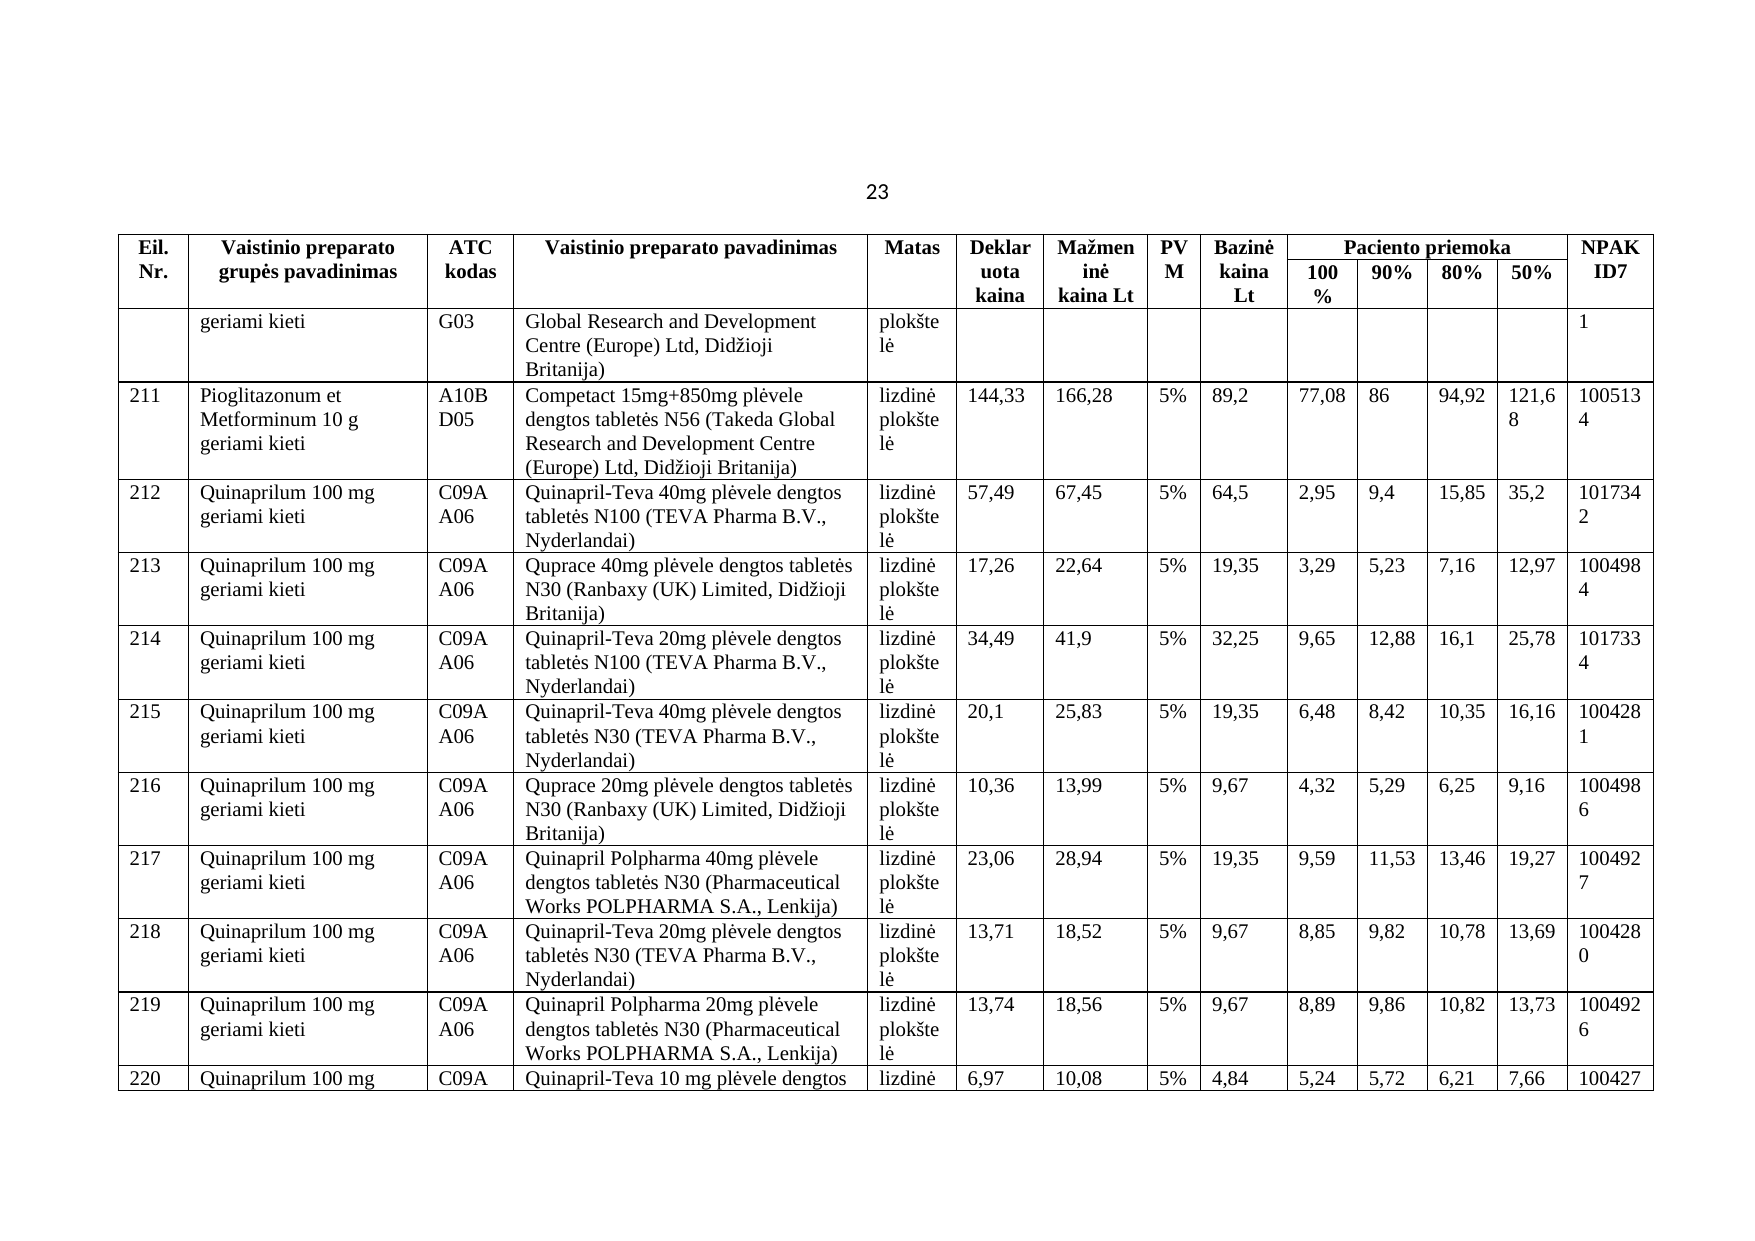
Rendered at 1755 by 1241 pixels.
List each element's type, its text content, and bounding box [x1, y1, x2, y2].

table_cell 5% [1148, 480, 1200, 552]
table_cell lizdinė [868, 1066, 956, 1090]
table_cell 5% [1148, 700, 1200, 772]
table_cell lizdinė plokštelė [868, 553, 956, 625]
table_cell 13,99 [1044, 773, 1147, 845]
table_cell lizdinė plokštelė [868, 480, 956, 552]
table_cell Quinapril-Teva 20mg plėvele dengtos tabletės N30 (TEVA Pharma B.V., Nyderlandai) [514, 919, 867, 991]
table_cell [1288, 309, 1357, 381]
table_cell C09AA06 [428, 700, 513, 772]
table_cell 212 [119, 480, 188, 552]
table_cell lizdinė plokštelė [868, 626, 956, 698]
table_cell 1017342 [1568, 480, 1653, 552]
table_cell 6,25 [1428, 773, 1497, 845]
table_cell 16,1 [1428, 626, 1497, 698]
table_cell 1004281 [1568, 700, 1653, 772]
table_cell 1004280 [1568, 919, 1653, 991]
table_cell Quinapril-Teva 40mg plėvele dengtos tabletės N30 (TEVA Pharma B.V., Nyderlandai) [514, 700, 867, 772]
table_cell 9,16 [1498, 773, 1567, 845]
table_cell 9,82 [1358, 919, 1427, 991]
table_cell 57,49 [957, 480, 1043, 552]
table_cell 6,48 [1288, 700, 1357, 772]
table_cell Pioglitazonum et Metforminum 10 g geriami kieti [189, 383, 427, 479]
table_cell 220 [119, 1066, 188, 1090]
table_cell 5,72 [1358, 1066, 1427, 1090]
table_header Matas [868, 235, 956, 308]
table_cell 5,29 [1358, 773, 1427, 845]
table_cell [1201, 309, 1287, 381]
table_cell C09AA06 [428, 993, 513, 1064]
table_cell 9,67 [1201, 993, 1287, 1064]
table_cell 34,49 [957, 626, 1043, 698]
table_cell 219 [119, 993, 188, 1064]
table_cell 7,16 [1428, 553, 1497, 625]
table_cell 94,92 [1428, 383, 1497, 479]
table_cell 1004986 [1568, 773, 1653, 845]
table_cell 9,67 [1201, 919, 1287, 991]
table_cell 28,94 [1044, 846, 1147, 918]
table_cell lizdinė plokštelė [868, 846, 956, 918]
table_cell Quinaprilum 100 mg geriami kieti [189, 846, 427, 918]
table_cell [1148, 309, 1200, 381]
table_cell 9,86 [1358, 993, 1427, 1064]
table_cell 4,84 [1201, 1066, 1287, 1090]
table_cell 1004926 [1568, 993, 1653, 1064]
table_cell Quinaprilum 100 mg geriami kieti [189, 993, 427, 1064]
table_cell 10,78 [1428, 919, 1497, 991]
table_cell 10,08 [1044, 1066, 1147, 1090]
table_cell [1428, 309, 1497, 381]
table_cell 13,71 [957, 919, 1043, 991]
table_cell Quinaprilum 100 mg [189, 1066, 427, 1090]
table_cell 218 [119, 919, 188, 991]
table_cell 23,06 [957, 846, 1043, 918]
table_cell 16,16 [1498, 700, 1567, 772]
table_cell C09AA06 [428, 480, 513, 552]
table_cell 64,5 [1201, 480, 1287, 552]
table_cell 144,33 [957, 383, 1043, 479]
table_cell 7,66 [1498, 1066, 1567, 1090]
table_cell lizdinė plokštelė [868, 993, 956, 1064]
table_cell 5% [1148, 1066, 1200, 1090]
table_cell C09AA06 [428, 773, 513, 845]
table_cell 19,35 [1201, 700, 1287, 772]
table_cell 5,24 [1288, 1066, 1357, 1090]
table_cell 17,26 [957, 553, 1043, 625]
table_cell 19,27 [1498, 846, 1567, 918]
table_cell Quinapril-Teva 40mg plėvele dengtos tabletės N100 (TEVA Pharma B.V., Nyderlandai) [514, 480, 867, 552]
table_cell Quinapril-Teva 20mg plėvele dengtos tabletės N100 (TEVA Pharma B.V., Nyderlandai) [514, 626, 867, 698]
table_cell 9,67 [1201, 773, 1287, 845]
table_cell 100427 [1568, 1066, 1653, 1090]
table_cell [1358, 309, 1427, 381]
table_cell lizdinė plokštelė [868, 773, 956, 845]
table_header Mažmeninė kaina Lt [1044, 235, 1147, 308]
table_header ATC kodas [428, 235, 513, 308]
table_cell 213 [119, 553, 188, 625]
table_cell 1017334 [1568, 626, 1653, 698]
table_cell lizdinė plokštelė [868, 383, 956, 479]
table_cell Quinaprilum 100 mg geriami kieti [189, 553, 427, 625]
table_cell 89,2 [1201, 383, 1287, 479]
table_cell 8,89 [1288, 993, 1357, 1064]
table_header Eil. Nr. [119, 235, 188, 308]
table_cell 19,35 [1201, 846, 1287, 918]
table_cell 32,25 [1201, 626, 1287, 698]
table_cell 214 [119, 626, 188, 698]
table_cell C09AA06 [428, 626, 513, 698]
table_cell 77,08 [1288, 383, 1357, 479]
table_cell 81,24 [957, 309, 1043, 381]
table_cell 5% [1148, 383, 1200, 479]
table_cell Competact 15mg+850mg plėvele dengtos tabletės N56 (Takeda Global Research and Development Centre (Europe) Ltd, Didžioji Britanija) [514, 383, 867, 479]
table_cell 121,68 [1498, 383, 1567, 479]
table_cell plokštelė [868, 309, 956, 381]
table_cell 166,28 [1044, 383, 1147, 479]
table_cell 10,35 [1428, 700, 1497, 772]
table_cell 5% [1148, 626, 1200, 698]
table_cell Quinaprilum 100 mg geriami kieti [189, 773, 427, 845]
table_cell Quinapril Polpharma 40mg plėvele dengtos tabletės N30 (Pharmaceutical Works POLPHARMA S.A., Lenkija) [514, 846, 867, 918]
table_cell 67,45 [1044, 480, 1147, 552]
table_cell 10,82 [1428, 993, 1497, 1064]
table_cell 18,52 [1044, 919, 1147, 991]
table_cell G03 [428, 309, 513, 381]
table_cell 15,85 [1428, 480, 1497, 552]
table_cell Quinaprilum 100 mg geriami kieti [189, 700, 427, 772]
table_cell geriami kieti [189, 309, 427, 381]
table_cell 9,4 [1358, 480, 1427, 552]
table_cell 25,83 [1044, 700, 1147, 772]
table_cell 13,46 [1428, 846, 1497, 918]
table_header Vaistinio preparato grupės pavadinimas [189, 235, 427, 308]
table_cell 4,32 [1288, 773, 1357, 845]
table_cell 10,36 [957, 773, 1043, 845]
table_cell lizdinė plokštelė [868, 700, 956, 772]
table_cell 35,2 [1498, 480, 1567, 552]
table_cell 1 [1568, 309, 1653, 381]
table_cell 2,95 [1288, 480, 1357, 552]
table_cell lizdinė plokštelė [868, 919, 956, 991]
table_cell 13,74 [957, 993, 1043, 1064]
table_cell Quinaprilum 100 mg geriami kieti [189, 626, 427, 698]
table_cell Global Research and Development Centre (Europe) Ltd, Didžioji Britanija) [514, 309, 867, 381]
table_cell Quinaprilum 100 mg geriami kieti [189, 480, 427, 552]
table_cell C09AA06 [428, 553, 513, 625]
table_cell 5,23 [1358, 553, 1427, 625]
table_cell 8,85 [1288, 919, 1357, 991]
table_cell 100% [1288, 260, 1357, 308]
table_cell 13,69 [1498, 919, 1567, 991]
table_cell Quinapril-Teva 10 mg plėvele dengtos [514, 1066, 867, 1090]
table_header PVM [1148, 235, 1200, 308]
table_cell 5% [1148, 773, 1200, 845]
table_header Paciento priemoka [1288, 235, 1567, 259]
table_cell 1005134 [1568, 383, 1653, 479]
table_cell 216 [119, 773, 188, 845]
table_cell 90% [1358, 260, 1427, 308]
table_cell 22,64 [1044, 553, 1147, 625]
table_cell 20,1 [957, 700, 1043, 772]
table_cell 211 [119, 383, 188, 479]
table_cell 5% [1148, 993, 1200, 1064]
table_cell 5% [1148, 846, 1200, 918]
table_cell [119, 309, 188, 381]
table_cell C09AA06 [428, 919, 513, 991]
table_cell 80% [1428, 260, 1497, 308]
table_cell 215 [119, 700, 188, 772]
table_cell 9,59 [1288, 846, 1357, 918]
table_cell C09AA06 [428, 846, 513, 918]
table_header Bazinė kaina Lt [1201, 235, 1287, 308]
table_cell Quinapril Polpharma 20mg plėvele dengtos tabletės N30 (Pharmaceutical Works POLPHARMA S.A., Lenkija) [514, 993, 867, 1064]
table_cell 13,73 [1498, 993, 1567, 1064]
table_cell 41,9 [1044, 626, 1147, 698]
table_cell A10BD05 [428, 383, 513, 479]
table_cell 25,78 [1498, 626, 1567, 698]
table_cell 5% [1148, 919, 1200, 991]
table_cell C09A [428, 1066, 513, 1090]
table_cell 12,88 [1358, 626, 1427, 698]
table_cell 8,42 [1358, 700, 1427, 772]
table_cell Quinaprilum 100 mg geriami kieti [189, 919, 427, 991]
table_cell 1004984 [1568, 553, 1653, 625]
table_cell [1498, 309, 1567, 381]
table_cell 9,65 [1288, 626, 1357, 698]
table_cell 6,97 [957, 1066, 1043, 1090]
table_header NPAKID7 [1568, 235, 1653, 308]
table_cell 86 [1358, 383, 1427, 479]
table_header Vaistinio preparato pavadinimas [514, 235, 867, 308]
table_cell Quprace 20mg plėvele dengtos tabletės N30 (Ranbaxy (UK) Limited, Didžioji Britanija) [514, 773, 867, 845]
table_cell 11,53 [1358, 846, 1427, 918]
table_cell 6,21 [1428, 1066, 1497, 1090]
table_cell 217 [119, 846, 188, 918]
table_cell 5% [1148, 553, 1200, 625]
table_cell Quprace 40mg plėvele dengtos tabletės N30 (Ranbaxy (UK) Limited, Didžioji Britanija) [514, 553, 867, 625]
table_cell 18,56 [1044, 993, 1147, 1064]
table_cell 19,35 [1201, 553, 1287, 625]
table_cell [1044, 309, 1147, 381]
table_header Deklaruota kaina Lt [957, 235, 1043, 308]
table_cell 1004927 [1568, 846, 1653, 918]
table_cell 12,97 [1498, 553, 1567, 625]
table_cell 50% [1498, 260, 1567, 308]
table_cell 3,29 [1288, 553, 1357, 625]
